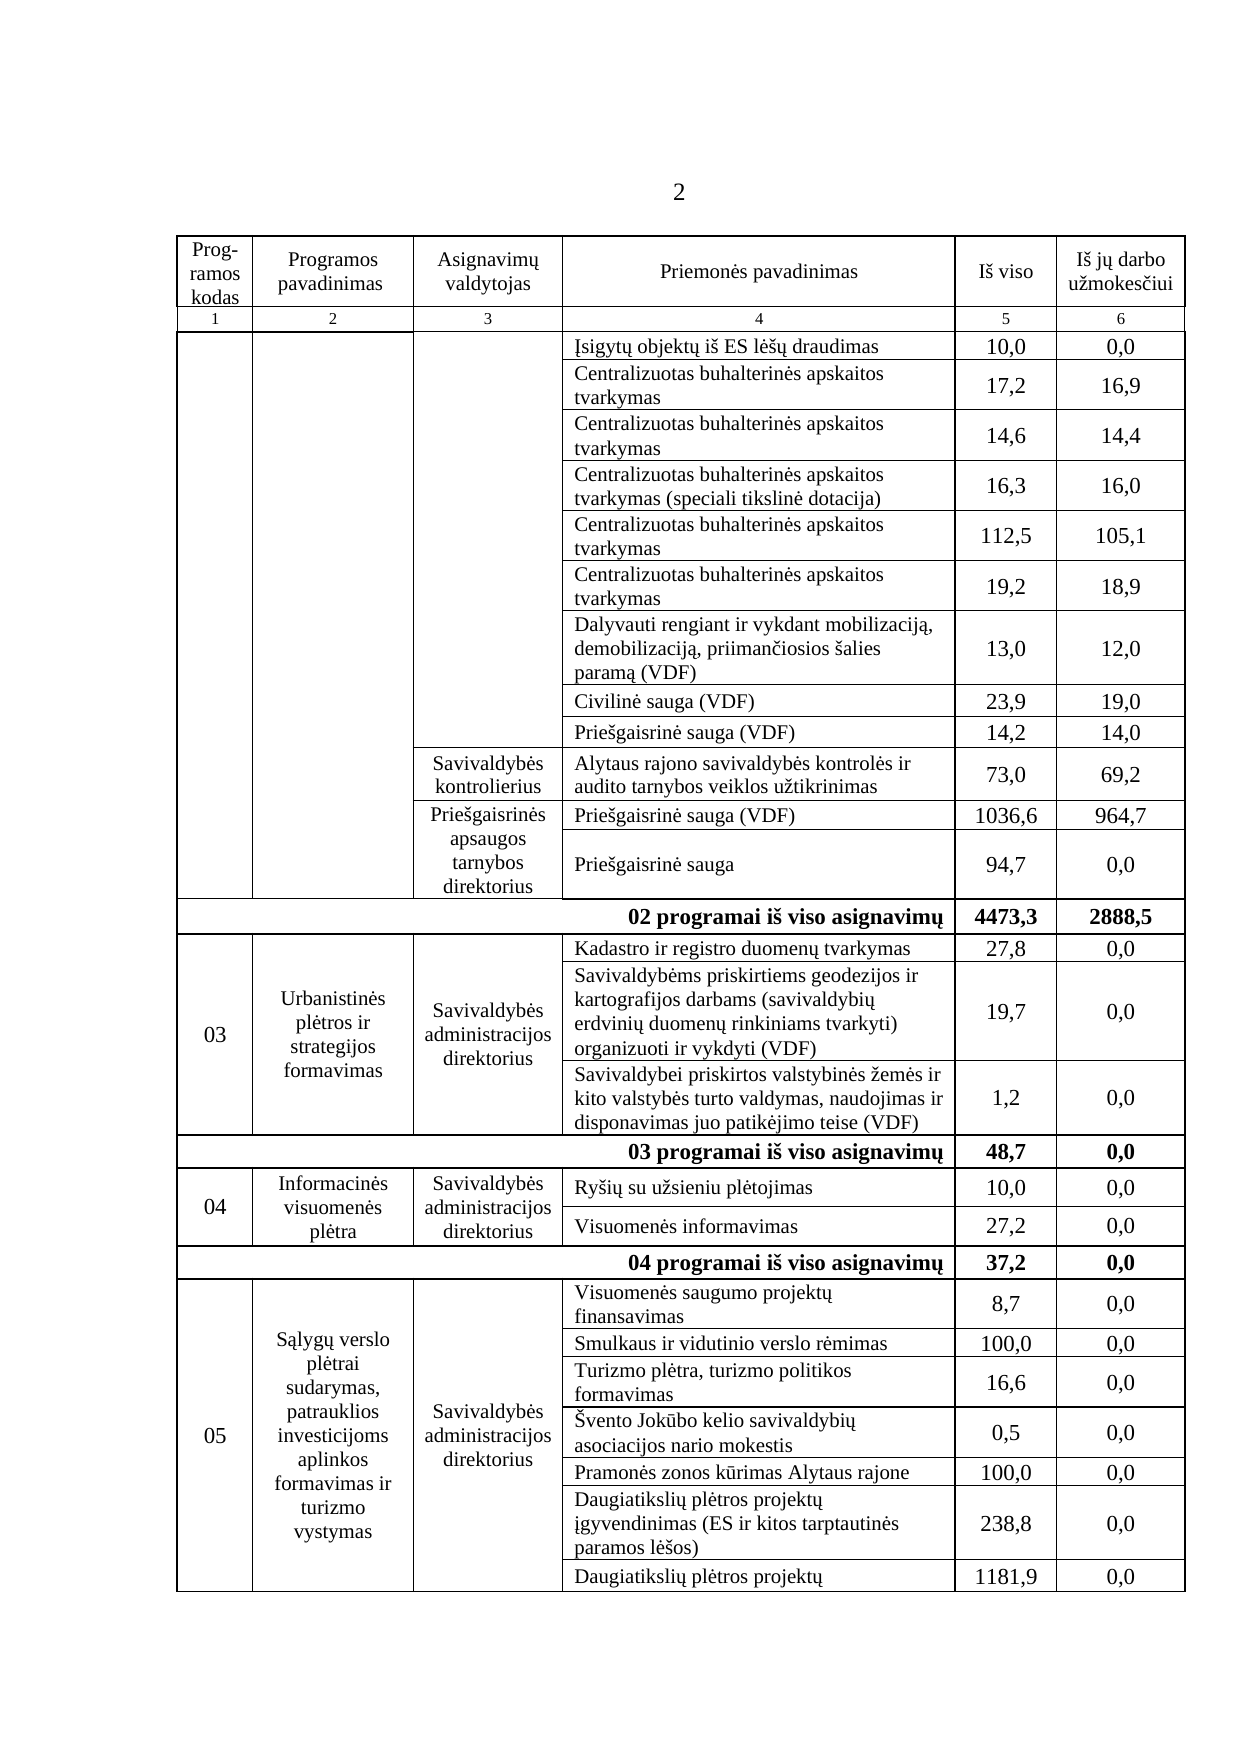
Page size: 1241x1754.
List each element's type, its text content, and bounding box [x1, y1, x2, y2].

table_cell [1186, 1278, 1208, 1328]
table_cell 0,0 [1057, 1486, 1184, 1559]
table_cell Sąlygų verslo plėtrai sudarymas, patrauklios investicijoms aplinkos formavimas ir turizmo vystymas [253, 1280, 413, 1591]
table_cell Priešgaisrinės apsaugos tarnybos direktorius [414, 801, 562, 898]
table_cell 18,9 [1057, 561, 1184, 610]
table_cell 14,2 [956, 717, 1056, 747]
table_cell 100,0 [956, 1458, 1056, 1485]
table_cell Įsigytų objektų iš ES lėšų draudimas [563, 332, 954, 359]
table_cell 14,6 [956, 410, 1056, 459]
table_cell 238,8 [956, 1486, 1056, 1559]
table_cell 2 [253, 307, 413, 331]
table_cell [1186, 1134, 1208, 1167]
table_cell Pramonės zonos kūrimas Alytaus rajone [563, 1458, 954, 1485]
table_cell 16,6 [956, 1357, 1056, 1406]
table_cell Informacinės visuomenės plėtra [253, 1169, 413, 1245]
table_cell 48,7 [956, 1136, 1056, 1167]
table_cell 12,0 [1057, 611, 1184, 684]
table_cell Centralizuotas buhalterinės apskaitos tvarkymas [563, 410, 954, 459]
table_cell 69,2 [1057, 748, 1184, 800]
table_cell Centralizuotas buhalterinės apskaitos tvarkymas [563, 360, 954, 409]
table_cell [1186, 1356, 1208, 1406]
table_cell [1186, 800, 1208, 828]
table_cell 100,0 [956, 1329, 1056, 1356]
table_cell [1186, 1328, 1208, 1356]
table_cell 0,0 [1057, 830, 1184, 898]
table_header Iš jų darbo užmokesčiui [1057, 237, 1184, 306]
table_cell [1186, 359, 1208, 409]
table_cell [1186, 1559, 1208, 1591]
table_cell 13,0 [956, 611, 1056, 684]
table_cell 19,7 [956, 962, 1056, 1059]
table_cell 37,2 [956, 1247, 1056, 1277]
table_cell 27,8 [956, 935, 1056, 961]
table_header [1186, 235, 1208, 279]
table_cell 964,7 [1057, 801, 1184, 828]
table_cell [1186, 898, 1208, 933]
table_cell 0,0 [1057, 1061, 1184, 1134]
table_cell 04 [178, 1169, 252, 1245]
table_cell Švento Jokūbo kelio savivaldybių asociacijos nario mokestis [563, 1408, 954, 1457]
table_cell 0,0 [1057, 962, 1184, 1059]
table_cell 8,7 [956, 1280, 1056, 1328]
table_cell [178, 333, 252, 898]
table_cell 0,0 [1057, 1207, 1184, 1245]
table_cell 02 programai iš viso asignavimų [178, 899, 954, 933]
table_cell [1186, 829, 1208, 898]
table_header Programos pavadinimas [253, 237, 413, 306]
table_cell [1186, 331, 1208, 359]
table_cell 16,9 [1057, 360, 1184, 409]
table_header Priemonės pavadinimas [563, 237, 954, 306]
table_cell 14,4 [1057, 410, 1184, 459]
table_cell Centralizuotas buhalterinės apskaitos tvarkymas (speciali tikslinė dotacija) [563, 461, 954, 510]
table_cell 0,0 [1057, 1247, 1184, 1277]
table_cell 03 programai iš viso asignavimų [178, 1136, 954, 1167]
table_cell 73,0 [956, 748, 1056, 800]
table_cell [1186, 1485, 1208, 1559]
table_cell [1186, 510, 1208, 560]
table_cell [1186, 933, 1208, 961]
table_cell [1185, 306, 1208, 331]
table_cell Ryšių su užsieniu plėtojimas [563, 1169, 954, 1206]
table_cell 5 [956, 307, 1056, 331]
table_cell [1186, 1206, 1208, 1245]
table_cell Savivaldybės administracijos direktorius [414, 1169, 562, 1245]
table_cell [1186, 961, 1208, 1059]
table_cell 16,3 [956, 461, 1056, 510]
table_cell 16,0 [1057, 461, 1184, 510]
table_cell 0,0 [1057, 1280, 1184, 1328]
table_cell Savivaldybei priskirtos valstybinės žemės ir kito valstybės turto valdymas, naudojimas ir disponavimas juo patikėjimo teise (VDF) [563, 1061, 954, 1134]
table_cell Priešgaisrinė sauga (VDF) [563, 717, 954, 747]
table_cell [1186, 1457, 1208, 1485]
table_cell 0,0 [1057, 935, 1184, 961]
table_cell Kadastro ir registro duomenų tvarkymas [563, 935, 954, 961]
table_cell Centralizuotas buhalterinės apskaitos tvarkymas [563, 511, 954, 560]
table_cell 0,0 [1057, 1169, 1184, 1206]
table_cell 0,0 [1057, 1408, 1184, 1457]
table_cell Smulkaus ir vidutinio verslo rėmimas [563, 1329, 954, 1356]
table_cell 1036,6 [956, 801, 1056, 828]
table_cell 2888,5 [1057, 900, 1184, 933]
table_header Prog-ramos kodas [178, 237, 252, 306]
table_cell Savivaldybės administracijos direktorius [414, 935, 562, 1134]
table_cell Alytaus rajono savivaldybės kontrolės ir audito tarnybos veiklos užtikrinimas [563, 748, 954, 800]
table_cell Priešgaisrinė sauga [563, 830, 954, 898]
table_cell 4 [563, 307, 954, 331]
table_cell [1186, 684, 1208, 716]
table_cell 1181,9 [956, 1560, 1056, 1591]
table_cell 27,2 [956, 1207, 1056, 1245]
table_cell [1186, 610, 1208, 684]
table_cell 4473,3 [956, 900, 1056, 933]
table_cell 1,2 [956, 1061, 1056, 1134]
table_cell [1186, 716, 1208, 747]
table_cell [1186, 747, 1208, 800]
table_cell Turizmo plėtra, turizmo politikos formavimas [563, 1357, 954, 1406]
table_cell 03 [178, 935, 252, 1134]
table_cell Civilinė sauga (VDF) [563, 685, 954, 716]
table_cell [1186, 460, 1208, 510]
table_cell [253, 333, 413, 898]
table_cell 14,0 [1057, 717, 1184, 747]
table_cell [1186, 279, 1208, 306]
table_cell Urbanistinės plėtros ir strategijos formavimas [253, 935, 413, 1134]
table_cell 0,0 [1057, 1560, 1184, 1591]
table_cell 0,0 [1057, 1329, 1184, 1356]
table_cell 05 [178, 1280, 252, 1591]
table_cell 112,5 [956, 511, 1056, 560]
table_cell 23,9 [956, 685, 1056, 716]
table_cell 6 [1057, 307, 1184, 331]
table_cell Daugiatikslių plėtros projektų [563, 1560, 954, 1591]
table_cell 19,0 [1057, 685, 1184, 716]
table_cell Savivaldybės kontrolierius [414, 748, 562, 800]
table_cell 0,0 [1057, 1458, 1184, 1485]
table_cell 10,0 [956, 1169, 1056, 1206]
table_cell Visuomenės informavimas [563, 1207, 954, 1245]
table_cell 17,2 [956, 360, 1056, 409]
table_cell 0,0 [1057, 1136, 1184, 1167]
table_cell [1186, 1406, 1208, 1457]
table_cell 1 [178, 307, 252, 331]
table_cell Visuomenės saugumo projektų finansavimas [563, 1280, 954, 1328]
table_cell [1186, 560, 1208, 610]
table_header Asignavimų valdytojas [414, 237, 562, 306]
table_cell 0,5 [956, 1408, 1056, 1457]
table_cell [1186, 1060, 1208, 1134]
table_cell 19,2 [956, 561, 1056, 610]
table_cell 3 [414, 307, 562, 331]
table_cell 0,0 [1057, 1357, 1184, 1406]
table_cell 10,0 [956, 332, 1056, 359]
table_cell Savivaldybėms priskirtiems geodezijos ir kartografijos darbams (savivaldybių erdvinių duomenų rinkiniams tvarkyti) organizuoti ir vykdyti (VDF) [563, 962, 954, 1059]
table_cell [1186, 1245, 1208, 1277]
table_header Iš viso [956, 237, 1056, 306]
table_cell [1186, 409, 1208, 459]
table_cell 0,0 [1057, 332, 1184, 359]
table_cell 04 programai iš viso asignavimų [178, 1247, 954, 1277]
table_cell Savivaldybės administracijos direktorius [414, 1280, 562, 1591]
table_cell Dalyvauti rengiant ir vykdant mobilizaciją, demobilizaciją, priimančiosios šalies paramą (VDF) [563, 611, 954, 684]
table_cell 105,1 [1057, 511, 1184, 560]
table_cell [1186, 1167, 1208, 1206]
table_cell Priešgaisrinė sauga (VDF) [563, 801, 954, 828]
table_cell Centralizuotas buhalterinės apskaitos tvarkymas [563, 561, 954, 610]
table_cell Daugiatikslių plėtros projektų įgyvendinimas (ES ir kitos tarptautinės paramos lėšos) [563, 1486, 954, 1559]
table_cell 94,7 [956, 830, 1056, 898]
table_cell [414, 332, 562, 747]
